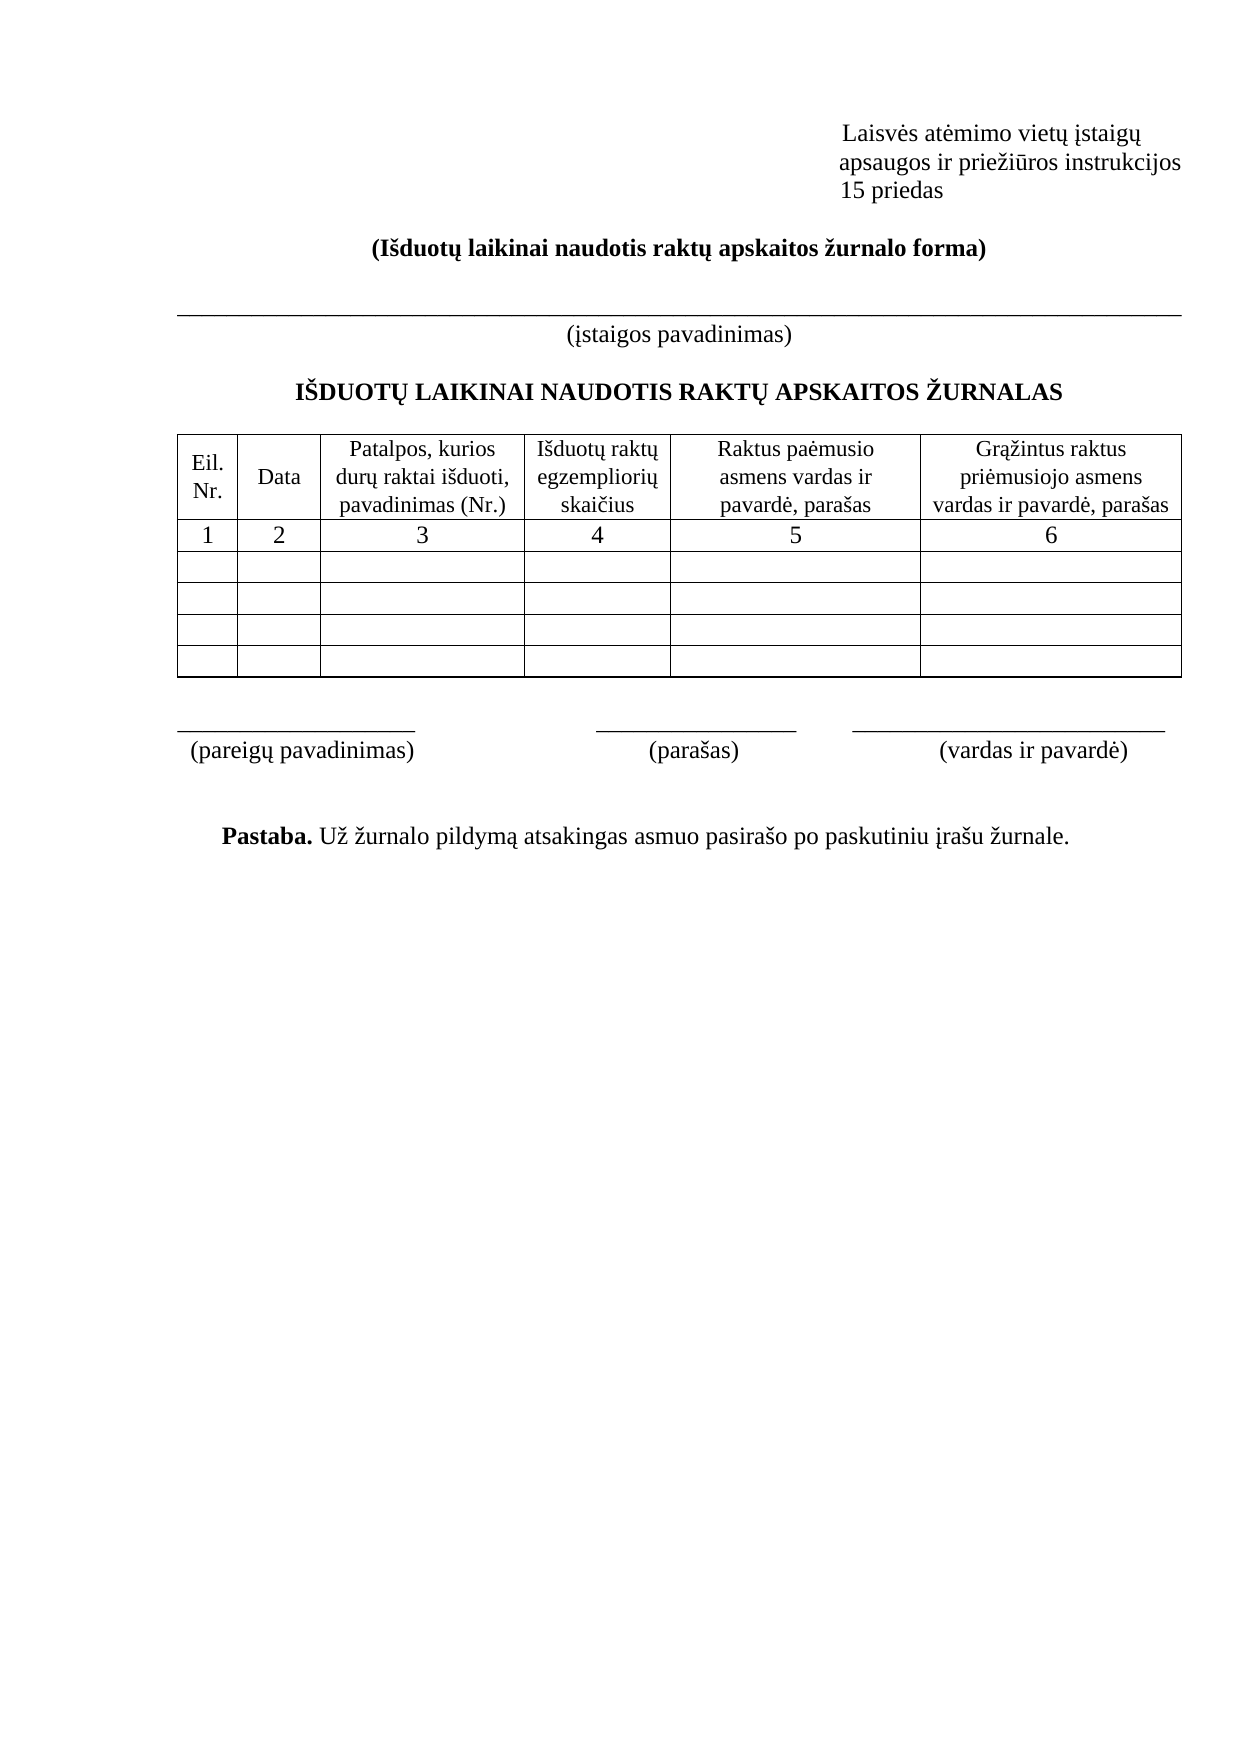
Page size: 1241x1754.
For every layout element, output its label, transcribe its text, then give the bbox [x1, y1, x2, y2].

table_header Išduotų raktų egzempliorių skaičius [525, 435, 670, 519]
table_cell [525, 646, 670, 676]
table_header Patalpos, kurios durų raktai išduoti, pavadinimas (Nr.) [321, 435, 524, 519]
table_cell [525, 615, 670, 645]
table_cell [671, 615, 920, 645]
table_cell [178, 552, 237, 582]
text Pastaba. Už žurnalo pildymą atsakingas asmuo pasirašo po paskutiniu įrašu žurnale. [177, 821, 1181, 850]
text ___________________ ________________ _________________________ [177, 706, 1181, 735]
table_cell [178, 583, 237, 613]
table_cell [178, 646, 237, 676]
table_header Grąžintus raktus priėmusiojo asmens vardas ir pavardė, parašas [921, 435, 1181, 519]
text (įstaigos pavadinimas) [177, 319, 1181, 348]
text IŠDUOTŲ LAIKINAI NAUDOTIS RAKTŲ APSKAITOS ŽURNALAS [177, 377, 1181, 406]
table_cell 4 [525, 520, 670, 551]
table_cell [671, 583, 920, 613]
table_cell [321, 583, 524, 613]
table_cell [671, 552, 920, 582]
table_cell 6 [921, 520, 1181, 551]
table_cell [921, 552, 1181, 582]
table_cell [525, 552, 670, 582]
text (Išduotų laikinai naudotis raktų apskaitos žurnalo forma) [177, 233, 1181, 262]
table_header Eil. Nr. [178, 435, 237, 519]
table_cell 1 [178, 520, 237, 551]
table_cell [525, 583, 670, 613]
table_cell [321, 552, 524, 582]
table_cell [238, 646, 320, 676]
table_cell 3 [321, 520, 524, 551]
table_cell [178, 615, 237, 645]
table_cell [921, 615, 1181, 645]
text apsaugos ir priežiūros instrukcijos [177, 147, 1181, 176]
table_header Raktus paėmusio asmens vardas ir pavardė, parašas [671, 435, 920, 519]
table_cell [321, 615, 524, 645]
table_cell [321, 646, 524, 676]
table_header Data [238, 435, 320, 519]
table_cell [921, 583, 1181, 613]
table_cell [238, 583, 320, 613]
table_cell [238, 615, 320, 645]
table_cell [921, 646, 1181, 676]
table_cell 5 [671, 520, 920, 551]
text Laisvės atėmimo vietų įstaigų [582, 118, 1181, 147]
text 15 priedas [582, 176, 1181, 204]
text (pareigų pavadinimas) (parašas) (vardas ir pavardė) [177, 735, 1181, 764]
table_cell [238, 552, 320, 582]
table_cell [671, 646, 920, 676]
table_cell 2 [238, 520, 320, 551]
